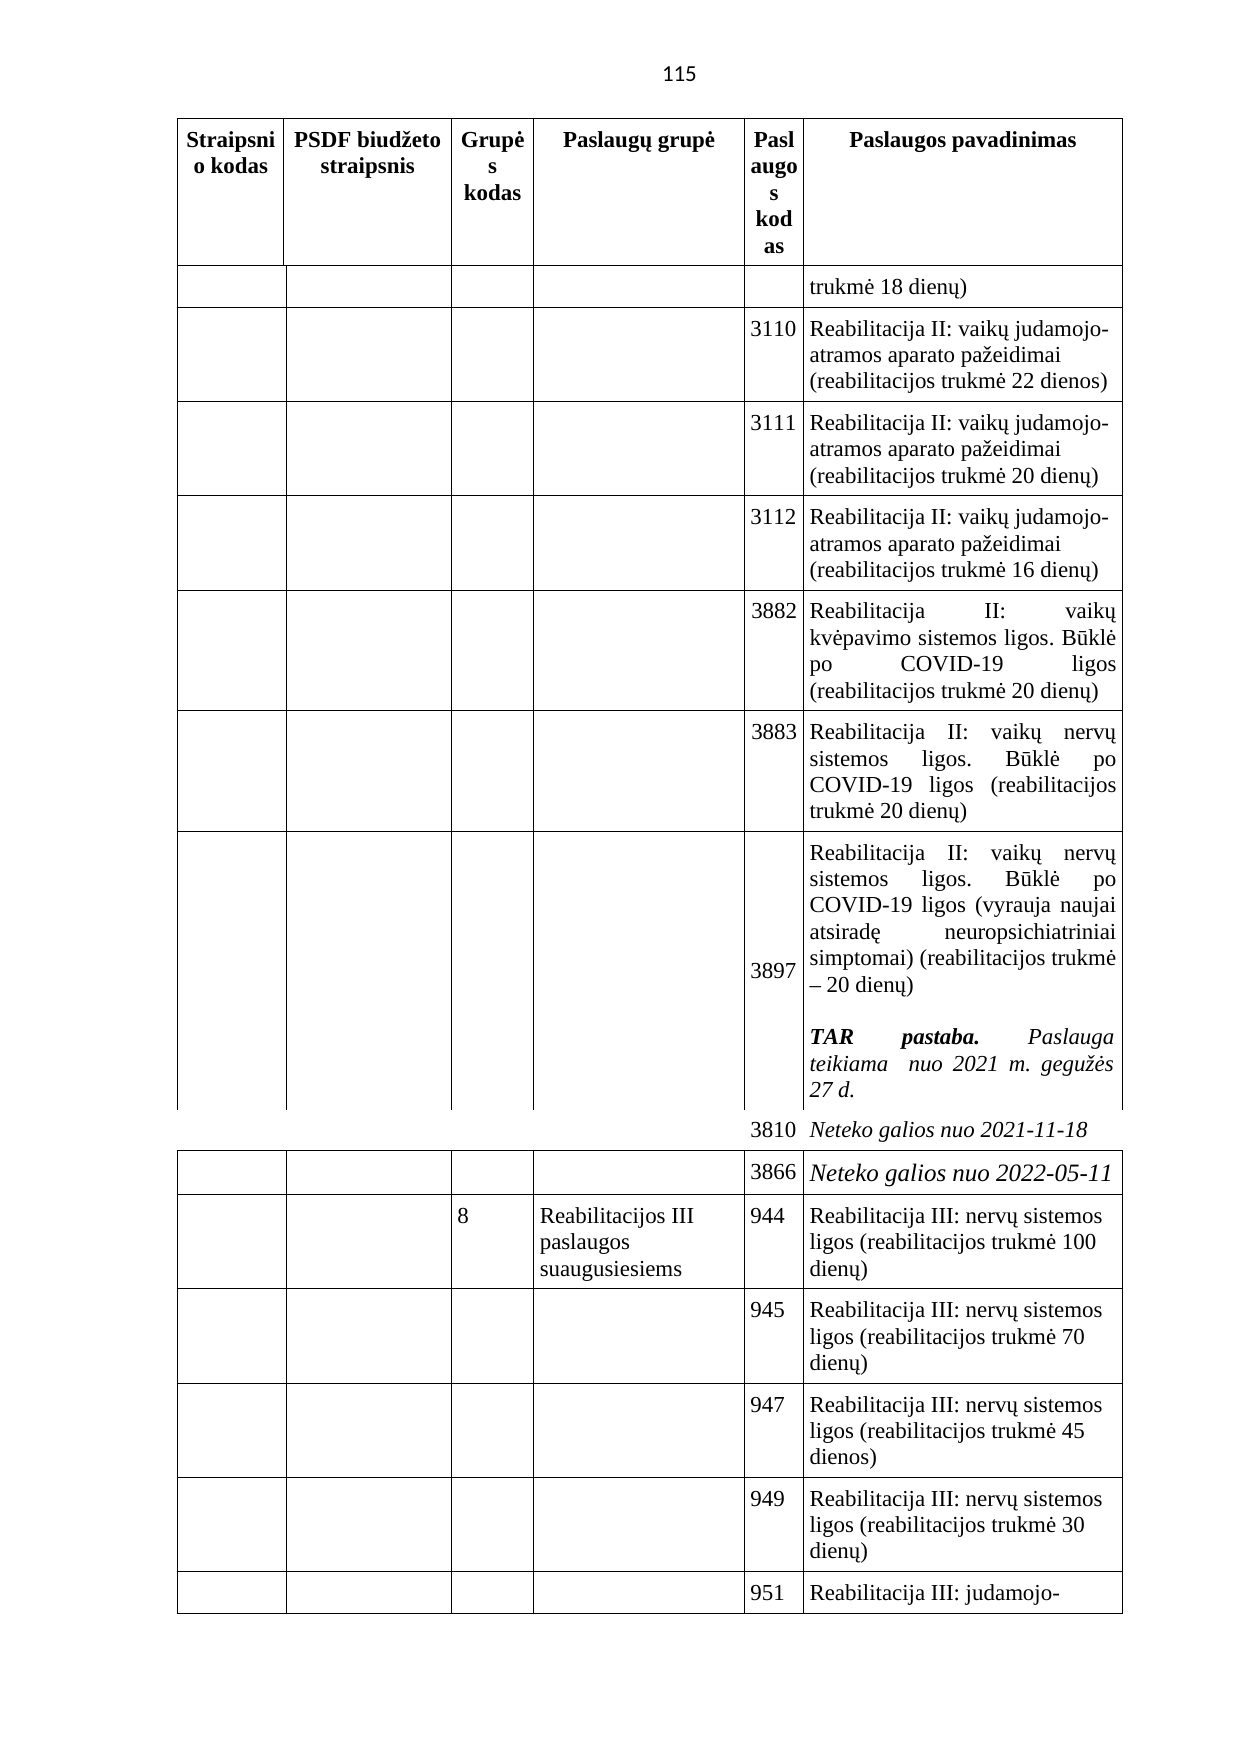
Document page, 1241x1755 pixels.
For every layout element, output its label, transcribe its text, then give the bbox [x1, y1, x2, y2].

table_cell 3112 [745, 496, 803, 589]
table_cell [452, 591, 533, 710]
table_cell [534, 711, 744, 831]
table_cell 3111 [745, 402, 803, 495]
table_cell [452, 1384, 533, 1477]
table_cell Neteko galios nuo 2022-05-11 [804, 1151, 1122, 1194]
table_header PSDF biudžeto straipsnis [284, 119, 451, 265]
table_cell [452, 711, 533, 831]
table_cell [287, 1151, 451, 1194]
table_cell 3882 [745, 591, 803, 710]
table_cell 949 [745, 1478, 803, 1571]
table_cell [287, 1384, 451, 1477]
table_header Paslaugos pavadinimas [804, 119, 1122, 265]
table_cell [178, 1195, 286, 1288]
table_cell [178, 1289, 286, 1382]
table_cell Reabilitacija III: nervų sistemos ligos (reabilitacijos trukmė 30 dienų) [804, 1478, 1122, 1571]
table_cell [287, 496, 451, 589]
table_cell 8 [452, 1195, 533, 1288]
table_cell [178, 591, 286, 710]
table_cell Reabilitacija III: nervų sistemos ligos (reabilitacijos trukmė 45 dienos) [804, 1384, 1122, 1477]
table_cell 951 [745, 1572, 803, 1613]
table_cell Reabilitacija II: vaikų nervų sistemos ligos. Būklė po COVID-19 ligos (vyrauja naujai atsiradę neuropsichiatriniai simptomai) (reabilitacijos trukmė – 20 dienų) TAR pastaba. Paslauga teikiama nuo 2021 m. gegužės 27 d. [804, 832, 1122, 1109]
table_cell [178, 1572, 286, 1613]
table_cell [534, 832, 744, 1109]
table_cell Reabilitacija II: vaikų judamojo-atramos aparato pažeidimai (reabilitacijos trukmė 16 dienų) [804, 496, 1122, 589]
table_cell [452, 308, 533, 401]
table_cell [177, 1110, 287, 1150]
table_cell Neteko galios nuo 2021-11-18 [803, 1110, 1122, 1150]
table_cell [452, 832, 533, 1109]
table_cell [178, 1478, 286, 1571]
table_cell [534, 1384, 744, 1477]
table_cell Reabilitacija II: vaikų judamojo-atramos aparato pažeidimai (reabilitacijos trukmė 22 dienos) [804, 308, 1122, 401]
table_cell [452, 1289, 533, 1382]
table_cell [287, 1572, 451, 1613]
table_cell [534, 1289, 744, 1382]
table_cell [287, 1289, 451, 1382]
table_header Straipsnio kodas [178, 119, 283, 265]
table_cell [534, 308, 744, 401]
table_cell [287, 1110, 451, 1150]
table_cell Reabilitacija III: judamojo- [804, 1572, 1122, 1613]
table_cell 947 [745, 1384, 803, 1477]
table_cell [534, 1110, 744, 1150]
table_cell 945 [745, 1289, 803, 1382]
table_cell [287, 832, 451, 1109]
table_cell [178, 496, 286, 589]
table_cell 3110 [745, 308, 803, 401]
table_cell [534, 1572, 744, 1613]
table_cell [287, 308, 451, 401]
table_cell [287, 402, 451, 495]
table_cell Reabilitacija II: vaikų judamojo-atramos aparato pažeidimai (reabilitacijos trukmė 20 dienų) [804, 402, 1122, 495]
table_cell [534, 496, 744, 589]
table_cell [534, 266, 744, 307]
table_cell [178, 711, 286, 831]
table_cell [534, 1478, 744, 1571]
table_cell [534, 1151, 744, 1194]
table_cell [452, 1572, 533, 1613]
table_cell [452, 1151, 533, 1194]
table_cell [534, 591, 744, 710]
table_cell [452, 496, 533, 589]
table_cell [452, 1478, 533, 1571]
table_cell Reabilitacija II: vaikų nervų sistemos ligos. Būklė po COVID-19 ligos (reabilitacijos trukmė 20 dienų) [804, 711, 1122, 831]
table_cell trukmė 18 dienų) [804, 266, 1122, 307]
table_cell [287, 266, 451, 307]
table_cell [534, 402, 744, 495]
table_header Paslaugų grupė [534, 119, 744, 265]
table_cell 3866 [745, 1151, 803, 1194]
table_cell [452, 266, 533, 307]
table_cell Reabilitacijos III paslaugos suaugusiesiems [534, 1195, 744, 1288]
table_cell [451, 1110, 533, 1150]
table_cell [178, 832, 286, 1109]
table_cell [178, 402, 286, 495]
table_cell Reabilitacija II: vaikų kvėpavimo sistemos ligos. Būklė po COVID-19 ligos (reabilitacijos trukmė 20 dienų) [804, 591, 1122, 710]
table_cell 3883 [745, 711, 803, 831]
table_cell [452, 402, 533, 495]
table_cell [745, 266, 803, 307]
table_cell Reabilitacija III: nervų sistemos ligos (reabilitacijos trukmė 100 dienų) [804, 1195, 1122, 1288]
table_cell [287, 1195, 451, 1288]
table_cell [178, 308, 286, 401]
table_header Grupės kodas [452, 119, 533, 265]
table_cell 944 [745, 1195, 803, 1288]
table_cell [178, 266, 286, 307]
table_cell [178, 1384, 286, 1477]
table_cell 3810 [744, 1110, 803, 1150]
table_cell [287, 1478, 451, 1571]
table_cell 3897 [745, 832, 803, 1109]
table_header Paslaugos kodas [745, 119, 803, 265]
table_cell [178, 1151, 286, 1194]
table_cell [287, 711, 451, 831]
table_cell Reabilitacija III: nervų sistemos ligos (reabilitacijos trukmė 70 dienų) [804, 1289, 1122, 1382]
table_cell [287, 591, 451, 710]
